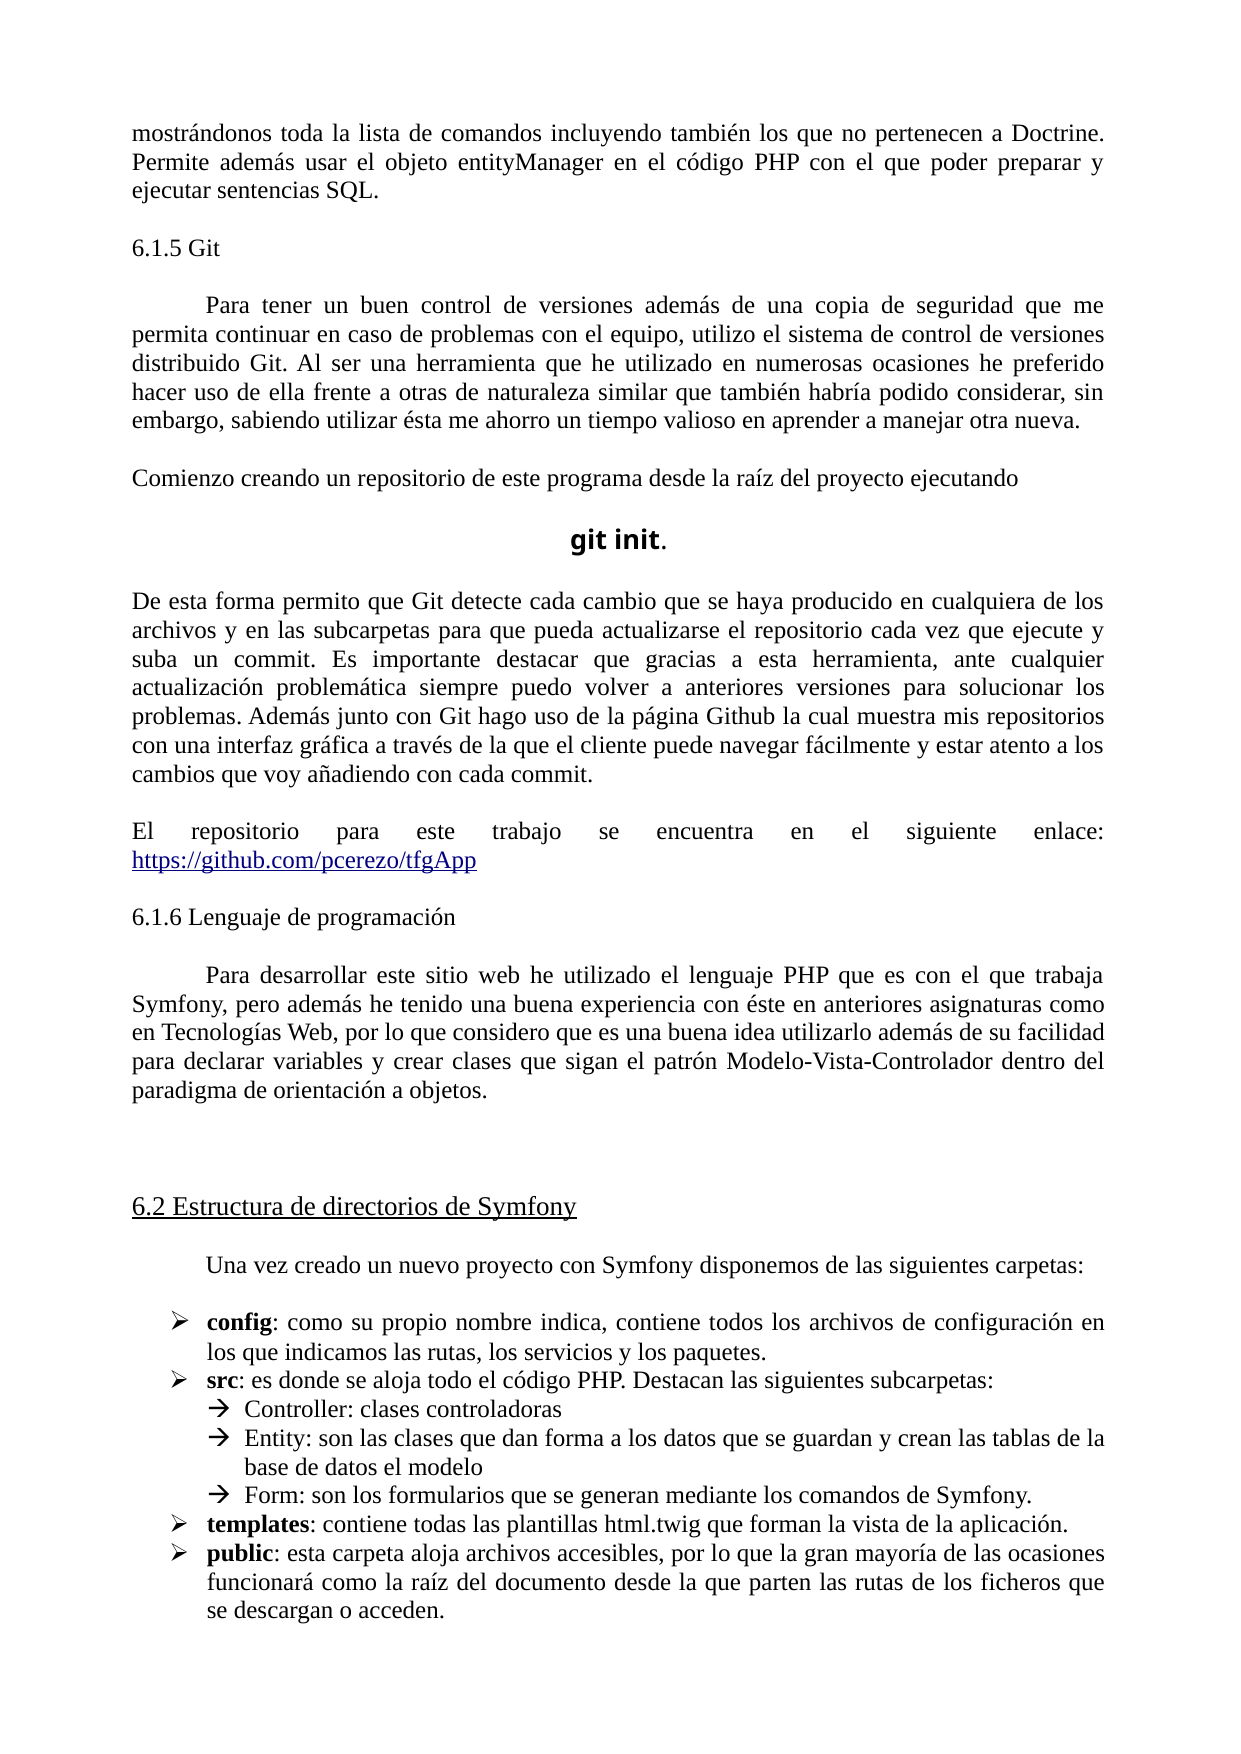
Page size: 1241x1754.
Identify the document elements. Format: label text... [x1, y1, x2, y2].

list templates: contiene todas las plantillas html.twig que forman la vista de la aplicación. [169, 1509, 1106, 1538]
text 6.1.6 Lenguaje de programación [132, 902, 1106, 931]
text De esta forma permito que Git detecte cada cambio que se haya producido en cualquiera de los archivos y en las subcarpetas para que pueda actualizarse el repositorio cada vez que ejecute y suba un commit. Es importante destacar que gracias a esta herramienta, ante cualquier actualización problemática siempre puedo volver a anteriores versiones para solucionar los problemas. Además junto con Git hago uso de la página Github la cual muestra mis repositorios con una interfaz gráfica a través de la que el cliente puede navegar fácilmente y estar atento a los cambios que voy añadiendo con cada commit. [132, 586, 1106, 787]
list Entity: son las clases que dan forma a los datos que se guardan y crean las tablas de la base de datos el modelo [207, 1423, 1106, 1480]
text Una vez creado un nuevo proyecto con Symfony disponemos de las siguientes carpetas: [132, 1250, 1106, 1279]
text Para tener un buen control de versiones además de una copia de seguridad que me permita continuar en caso de problemas con el equipo, utilizo el sistema de control de versiones distribuido Git. Al ser una herramienta que he utilizado en numerosas ocasiones he preferido hacer uso de ella frente a otras de naturaleza similar que también habría podido considerar, sin embargo, sabiendo utilizar ésta me ahorro un tiempo valioso en aprender a manejar otra nueva. [132, 291, 1106, 434]
text git init. [132, 521, 1106, 557]
text 6.2 Estructura de directorios de Symfony [132, 1190, 1106, 1221]
text Para desarrollar este sitio web he utilizado el lenguaje PHP que es con el que trabaja Symfony, pero además he tenido una buena experiencia con éste en anteriores asignaturas como en Tecnologías Web, por lo que considero que es una buena idea utilizarlo además de su facilidad para declarar variables y crear clases que sigan el patrón Modelo-Vista-Controlador dentro del paradigma de orientación a objetos. [132, 960, 1106, 1104]
text Comienzo creando un repositorio de este programa desde la raíz del proyecto ejecutando [132, 463, 1106, 492]
text mostrándonos toda la lista de comandos incluyendo también los que no pertenecen a Doctrine. Permite además usar el objeto entityManager en el código PHP con el que poder preparar y ejecutar sentencias SQL. [132, 118, 1106, 204]
list Form: son los formularios que se generan mediante los comandos de Symfony. [207, 1480, 1106, 1509]
list src: es donde se aloja todo el código PHP. Destacan las siguientes subcarpetas: [169, 1365, 1106, 1394]
list Controller: clases controladoras [207, 1394, 1106, 1423]
text El repositorio para este trabajo se encuentra en el siguiente enlace: https://github.com/pcerezo/tfgApp [132, 816, 1106, 874]
list config: como su propio nombre indica, contiene todos los archivos de configuración en los que indicamos las rutas, los servicios y los paquetes. [169, 1307, 1106, 1365]
list public: esta carpeta aloja archivos accesibles, por lo que la gran mayoría de las ocasiones funcionará como la raíz del documento desde la que parten las rutas de los ficheros que se descargan o acceden. [169, 1538, 1106, 1624]
text 6.1.5 Git [132, 233, 1106, 262]
